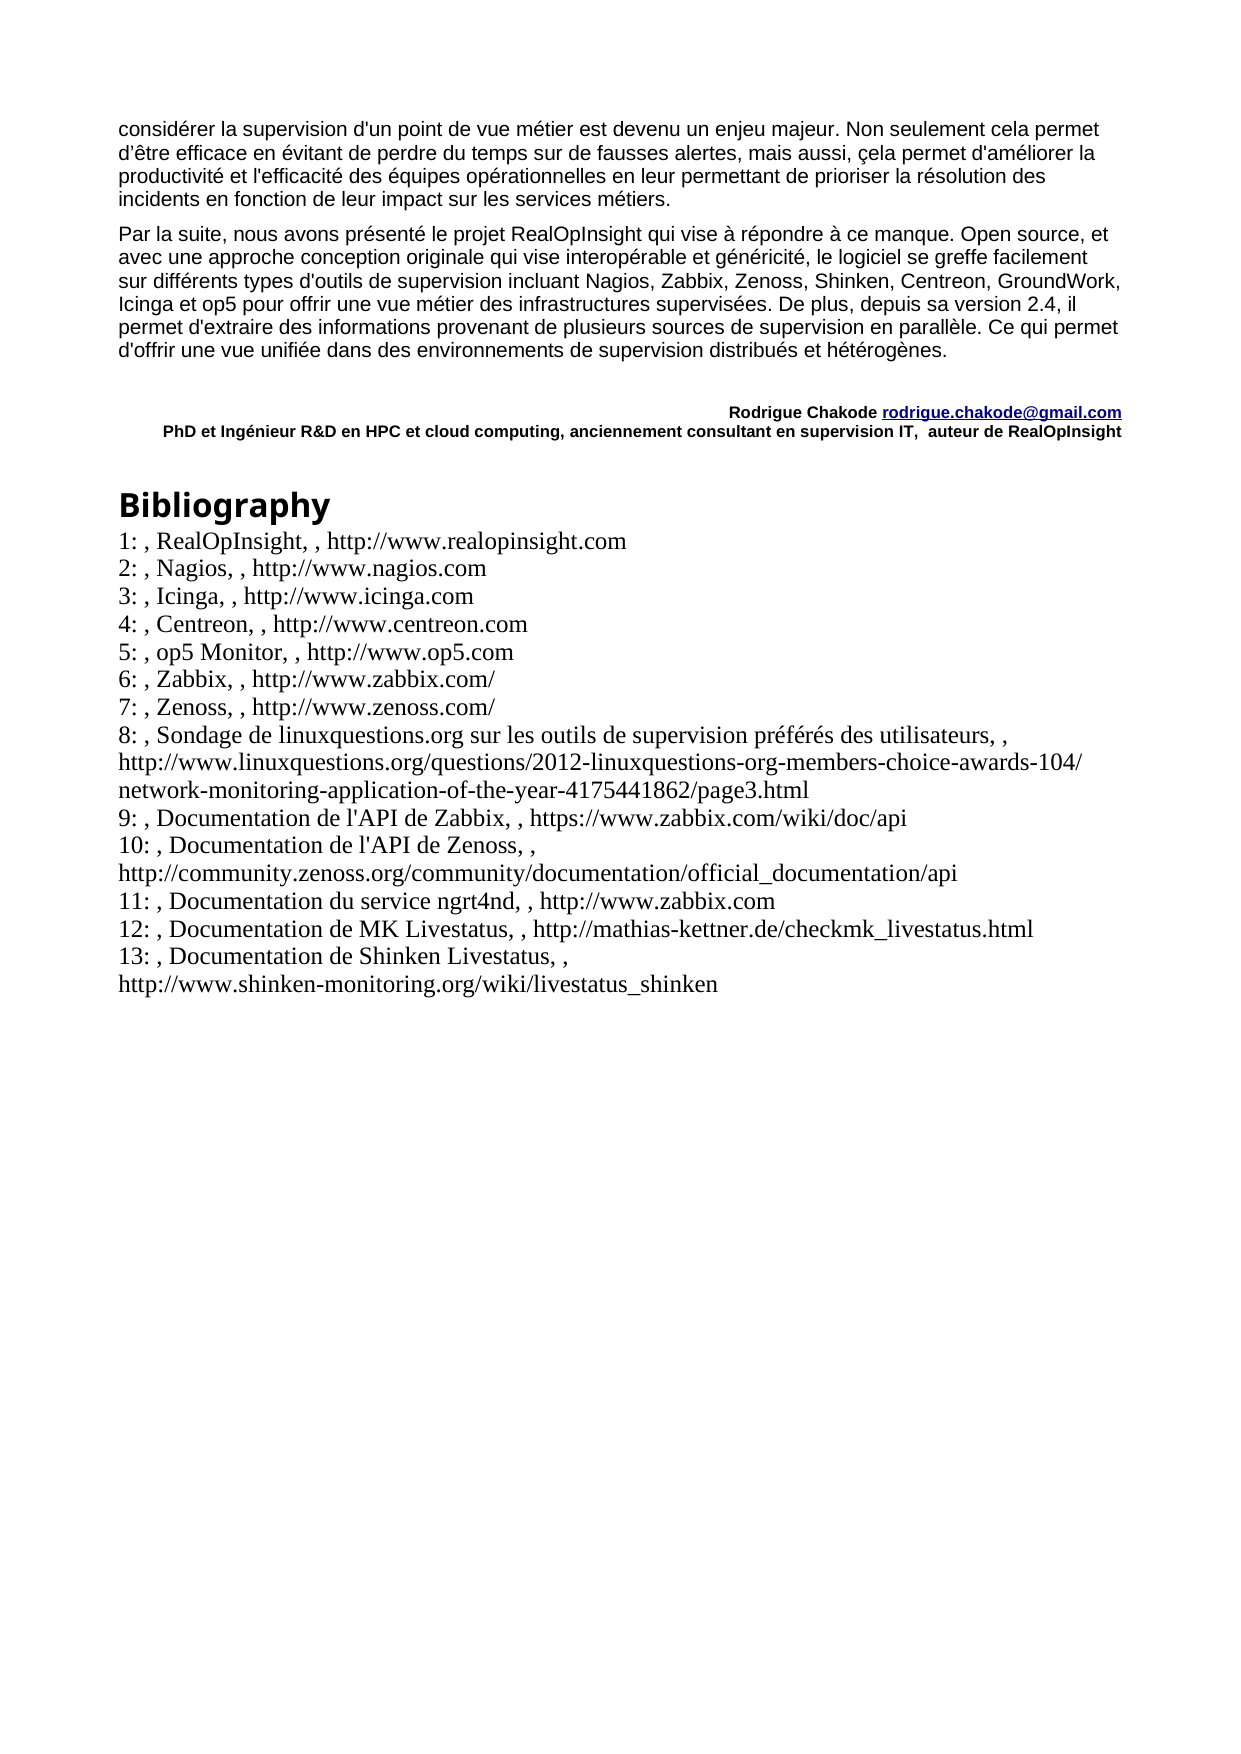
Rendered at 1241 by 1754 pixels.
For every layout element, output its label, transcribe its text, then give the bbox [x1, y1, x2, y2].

text 6: , Zabbix, , http://www.zabbix.com/ [118, 665, 1122, 693]
text 11: , Documentation du service ngrt4nd, , http://www.zabbix.com [118, 887, 1122, 915]
text 1: , RealOpInsight, , http://www.realopinsight.com [118, 527, 1122, 554]
text 7: , Zenoss, , http://www.zenoss.com/ [118, 693, 1122, 721]
text 5: , op5 Monitor, , http://www.op5.com [118, 638, 1122, 665]
text 8: , Sondage de linuxquestions.org sur les outils de supervision préférés des utilisateurs, , http://www.linuxquestions.org/questions/2012-linuxquestions-org-members-choice-awards-104/network-monitoring-application-of-the-year-4175441862/page3.html [118, 721, 1122, 804]
subtitle Bibliography [118, 482, 1122, 527]
text Par la suite, nous avons présenté le projet RealOpInsight qui vise à répondre à ce manque. Open source, et avec une approche conception originale qui vise interopérable et généricité, le logiciel se greffe facilement sur différents types d'outils de supervision incluant Nagios, Zabbix, Zenoss, Shinken, Centreon, GroundWork, Icinga et op5 pour offrir une vue métier des infrastructures supervisées. De plus, depuis sa version 2.4, il permet d'extraire des informations provenant de plusieurs sources de supervision en parallèle. Ce qui permet d'offrir une vue unifiée dans des environnements de supervision distribués et hétérogènes. [118, 223, 1122, 362]
text 13: , Documentation de Shinken Livestatus, , http://www.shinken-monitoring.org/wiki/livestatus_shinken [118, 942, 1122, 998]
text 12: , Documentation de MK Livestatus, , http://mathias-kettner.de/checkmk_livestatus.html [118, 915, 1122, 942]
text 2: , Nagios, , http://www.nagios.com [118, 554, 1122, 582]
text 10: , Documentation de l'API de Zenoss, , http://community.zenoss.org/community/documentation/official_documentation/api [118, 832, 1122, 887]
text PhD et Ingénieur R&D en HPC et cloud computing, anciennement consultant en supervision IT, auteur de RealOpInsight [118, 422, 1122, 441]
text 9: , Documentation de l'API de Zabbix, , https://www.zabbix.com/wiki/doc/api [118, 804, 1122, 832]
text Rodrigue Chakode rodrigue.chakode@gmail.com [118, 403, 1122, 422]
text considérer la supervision d'un point de vue métier est devenu un enjeu majeur. Non seulement cela permet d’être efficace en évitant de perdre du temps sur de fausses alertes, mais aussi, çela permet d'améliorer la productivité et l'efficacité des équipes opérationnelles en leur permettant de prioriser la résolution des incidents en fonction de leur impact sur les services métiers. [118, 118, 1122, 211]
text 4: , Centreon, , http://www.centreon.com [118, 610, 1122, 638]
text 3: , Icinga, , http://www.icinga.com [118, 582, 1122, 610]
